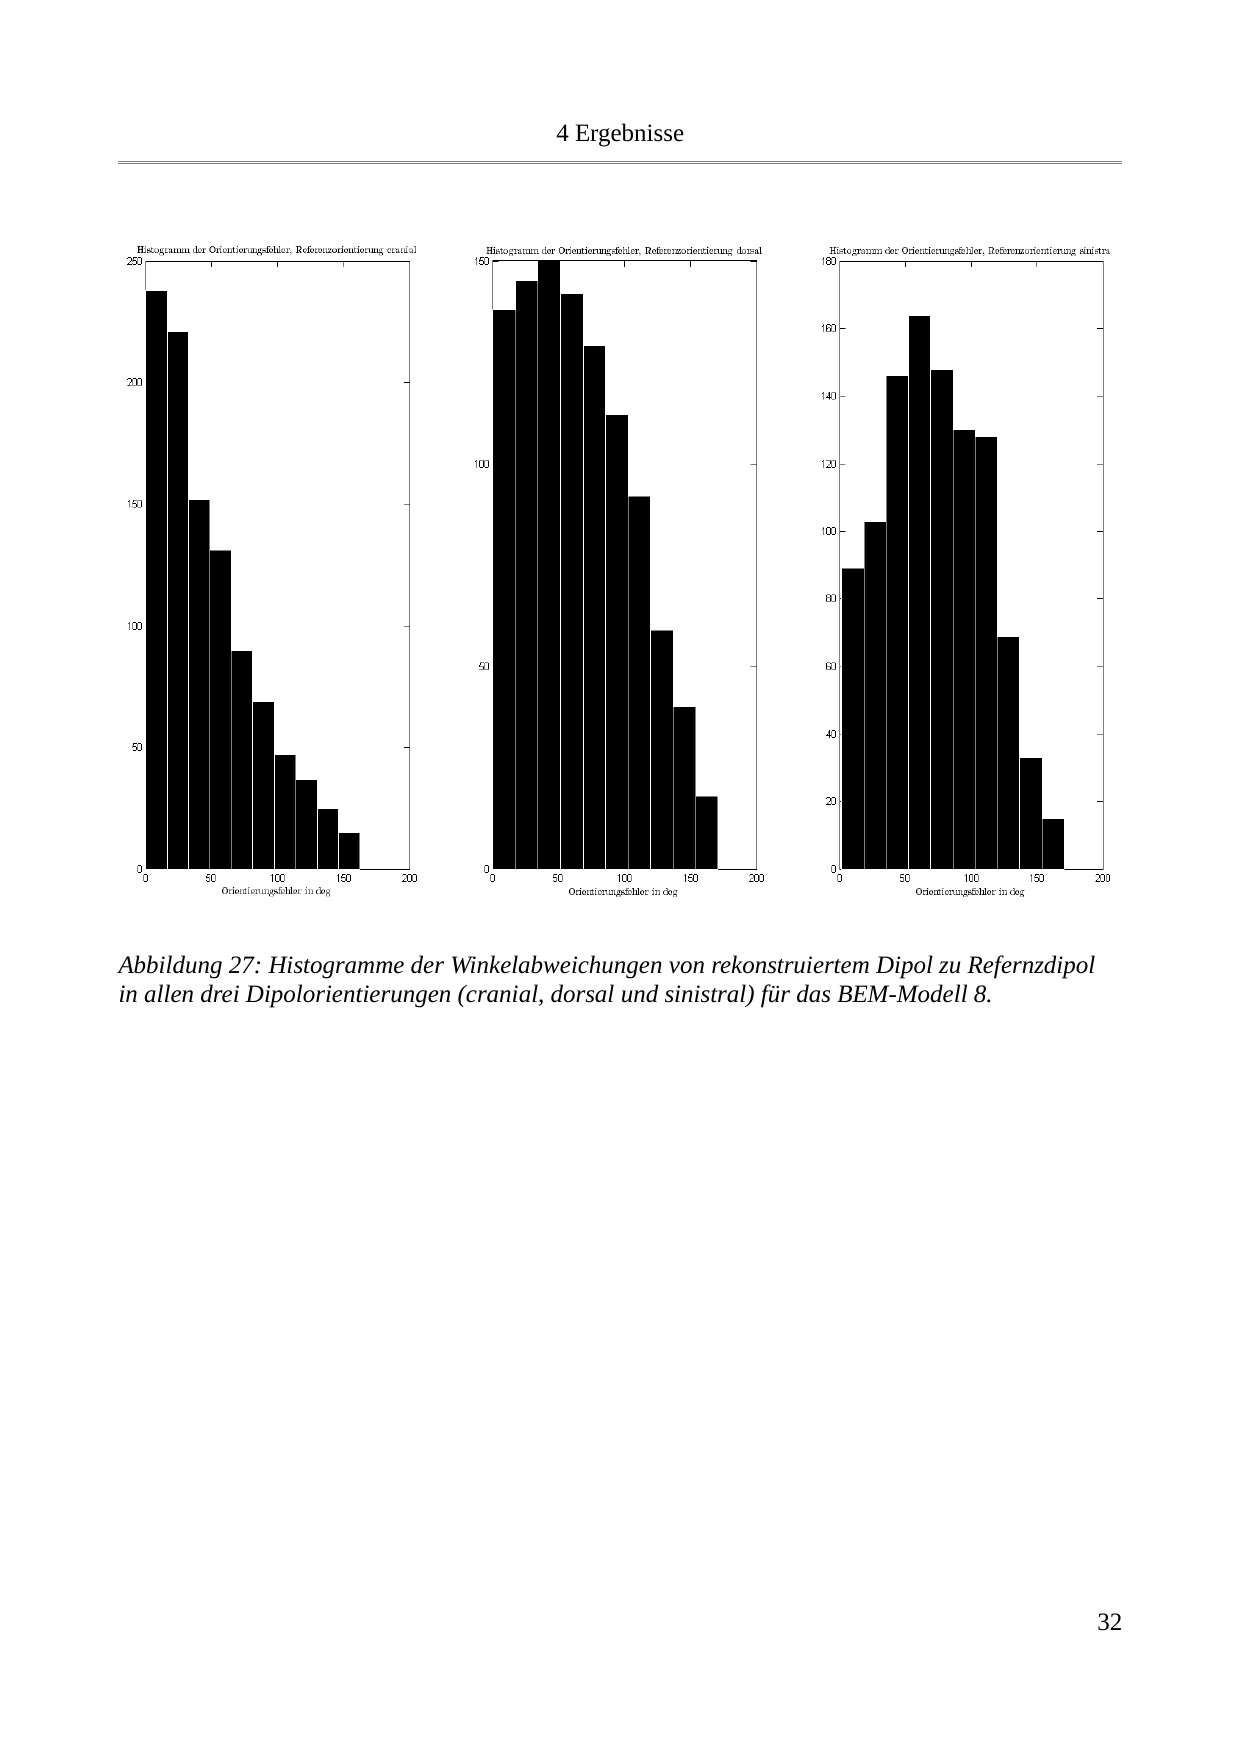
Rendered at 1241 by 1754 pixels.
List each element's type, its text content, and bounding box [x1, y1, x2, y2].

text Abbildung 27: Histogramme der Winkelabweichungen von rekonstruiertem Dipol zu Refernzdipol in allen drei Dipolorientierungen (cranial, dorsal und sinistral) für das BEM-Modell 8. [118, 951, 1122, 1008]
picture [118, 205, 1122, 951]
